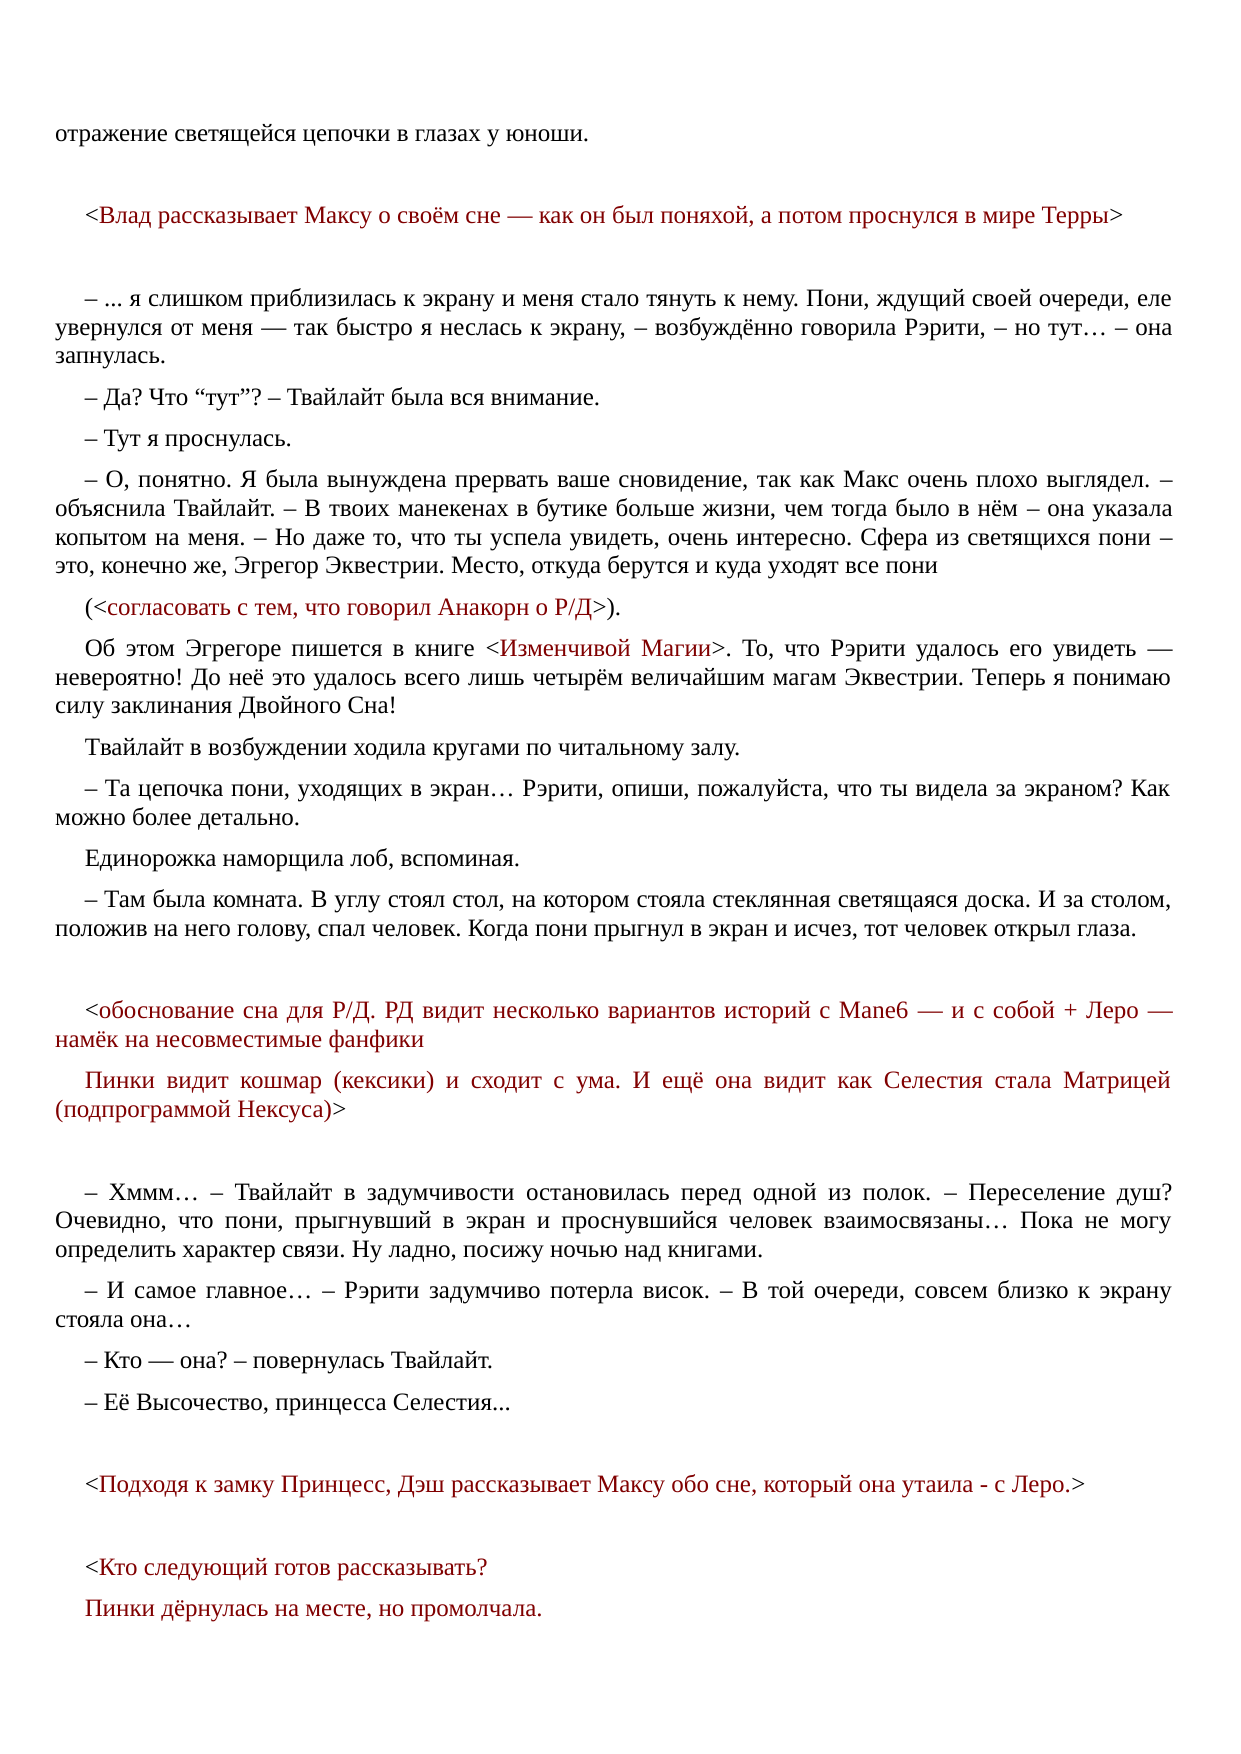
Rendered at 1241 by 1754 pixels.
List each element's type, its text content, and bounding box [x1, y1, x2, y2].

text <Влад рассказывает Максу о своём сне — как он был поняхой, а потом проснулся в мире Терры> [55, 201, 1172, 229]
text – Кто — она? – повернулась Твайлайт. [55, 1346, 1172, 1374]
text – Да? Что “тут”? – Твайлайт была вся внимание. [55, 382, 1172, 411]
text – Её Высочество, принцесса Селестия... [55, 1387, 1172, 1416]
text – Хммм… – Твайлайт в задумчивости остановилась перед одной из полок. – Переселение душ? Очевидно, что пони, прыгнувший в экран и проснувшийся человек взаимосвязаны… Пока не могу определить характер связи. Ну ладно, посижу ночью над книгами. [55, 1177, 1172, 1263]
text (<согласовать с тем, что говорил Анакорн о Р/Д>). [55, 592, 1172, 621]
text Пинки видит кошмар (кексики) и сходит с ума. И ещё она видит как Селестия стала Матрицей (подпрограммой Нексуса)> [55, 1066, 1172, 1123]
text – Там была комната. В углу стоял стол, на котором стояла стеклянная светящаяся доска. И за столом, положив на него голову, спал человек. Когда пони прыгнул в экран и исчез, тот человек открыл глаза. [55, 884, 1172, 942]
text <Подходя к замку Принцесс, Дэш рассказывает Максу обо сне, который она утаила - с Леро.> [55, 1469, 1172, 1498]
text – О, понятно. Я была вынуждена прервать ваше сновидение, так как Макс очень плохо выглядел. – объяснила Твайлайт. – В твоих манекенах в бутике больше жизни, чем тогда было в нём – она указала копытом на меня. – Но даже то, что ты успела увидеть, очень интересно. Сфера из светящихся пони – это, конечно же, Эгрегор Эквестрии. Место, откуда берутся и куда уходят все пони [55, 464, 1172, 579]
text – Тут я проснулась. [55, 423, 1172, 452]
text Об этом Эгрегоре пишется в книге <Изменчивой Магии>. То, что Рэрити удалось его увидеть — невероятно! До неё это удалось всего лишь четырём величайшим магам Эквестрии. Теперь я понимаю силу заклинания Двойного Сна! [55, 633, 1172, 719]
text <обоснование сна для Р/Д. РД видит несколько вариантов историй с Mane6 — и с собой + Леро — намёк на несовместимые фанфики [55, 996, 1172, 1053]
text Единорожка наморщила лоб, вспоминая. [55, 843, 1172, 872]
text – ... я слишком приблизилась к экрану и меня стало тянуть к нему. Пони, ждущий своей очереди, еле увернулся от меня — так быстро я неслась к экрану, – возбуждённо говорила Рэрити, – но тут… – она запнулась. [55, 283, 1172, 369]
text Пинки дёрнулась на месте, но промолчала. [55, 1593, 1172, 1622]
text <Кто следующий готов рассказывать? [55, 1552, 1172, 1581]
text – Та цепочка пони, уходящих в экран… Рэрити, опиши, пожалуйста, что ты видела за экраном? Как можно более детально. [55, 773, 1172, 831]
text Твайлайт в возбуждении ходила кругами по читальному залу. [55, 732, 1172, 761]
text – И самое главное… – Рэрити задумчиво потерла висок. – В той очереди, совсем близко к экрану стояла она… [55, 1276, 1172, 1333]
text отражение светящейся цепочки в глазах у юноши. [55, 118, 1172, 147]
